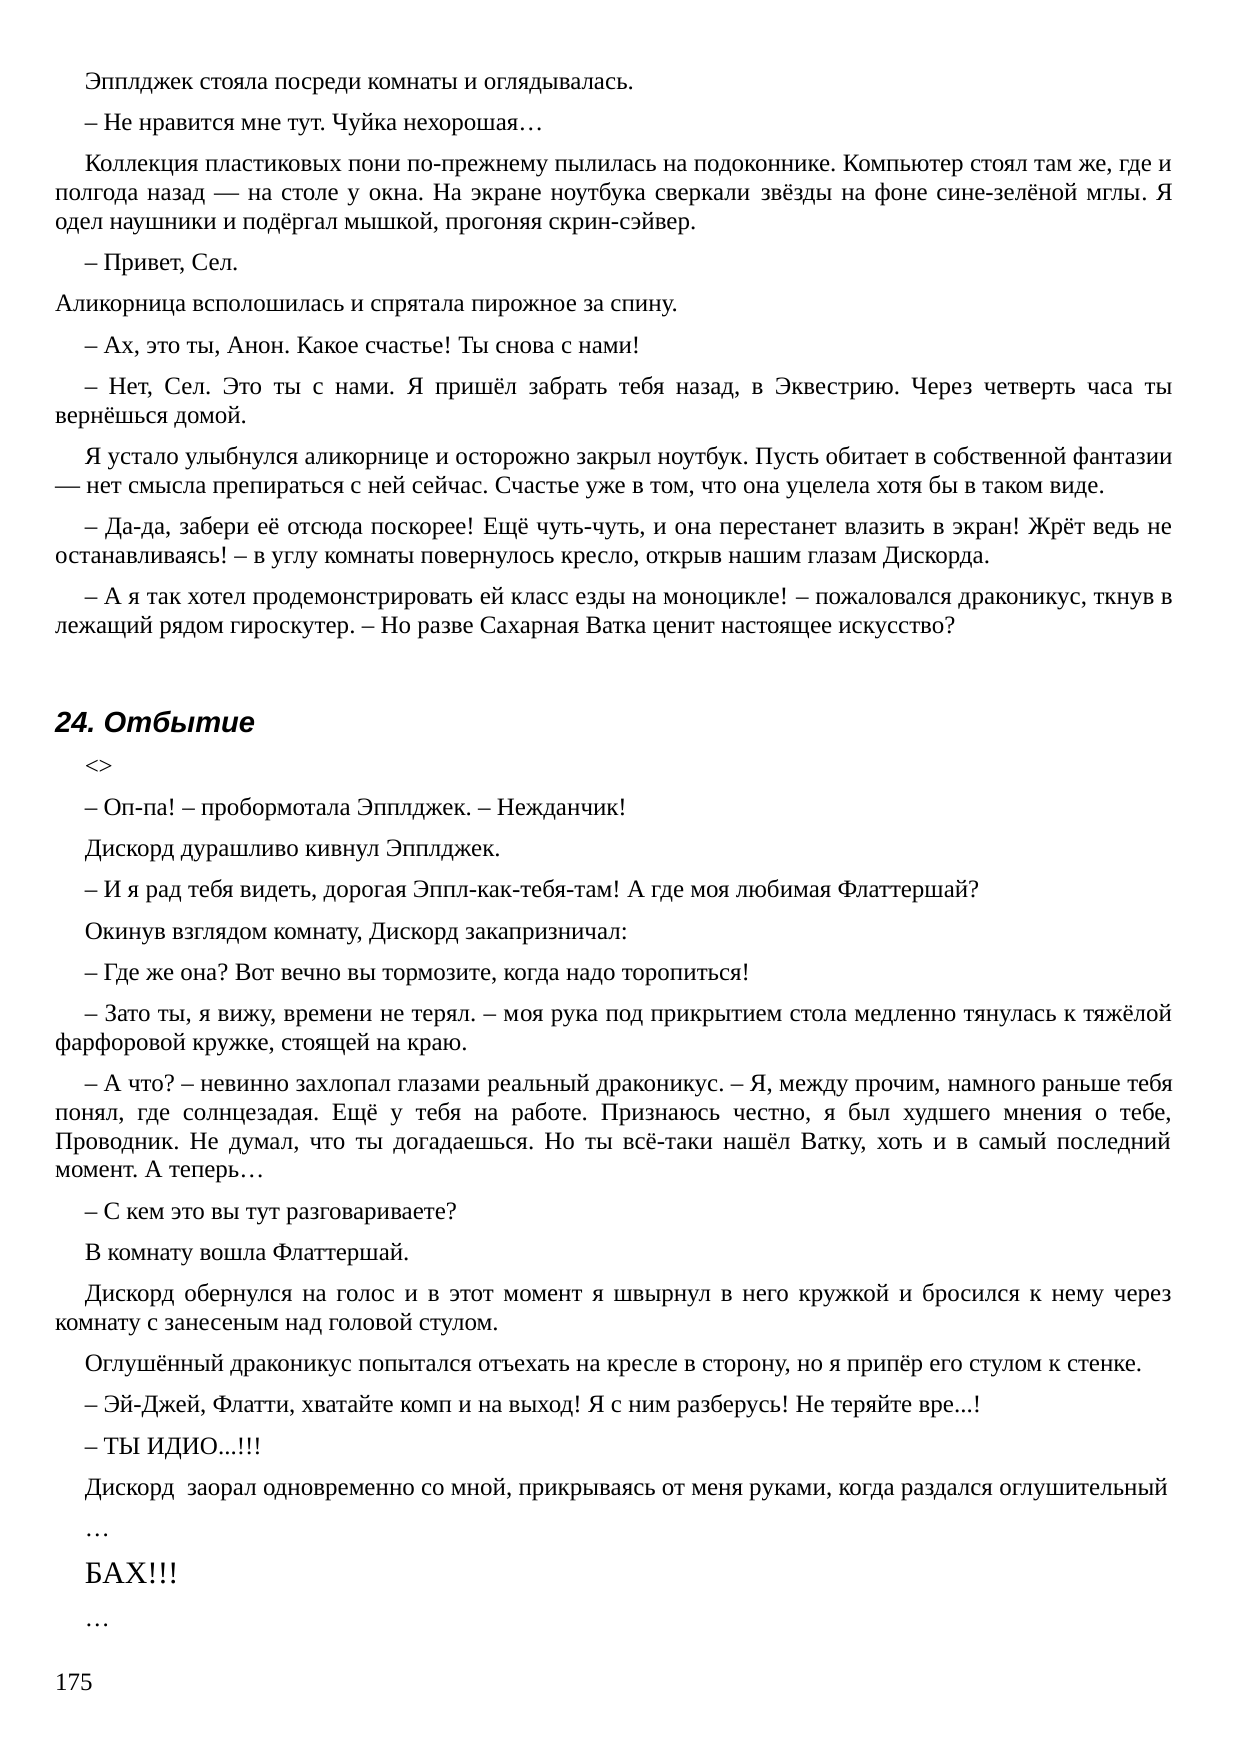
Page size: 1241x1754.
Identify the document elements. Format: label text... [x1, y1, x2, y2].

text БАХ!!! [55, 1554, 1173, 1591]
text В комнату вошла Флаттершай. [55, 1237, 1173, 1266]
text – Да-да, забери её отсюда поскорее! Ещё чуть-чуть, и она перестанет влазить в экран! Жрёт ведь не останавливаясь! – в углу комнаты повернулось кресло, открыв нашим глазам Дискорда. [55, 511, 1173, 568]
text Коллекция пластиковых пони по-прежнему пылилась на подоконнике. Компьютер стоял там же, где и полгода назад — на столе у окна. На экране ноутбука сверкали звёзды на фоне сине-зелёной мглы. Я одел наушники и подёргал мышкой, прогоняя скрин-сэйвер. [55, 148, 1173, 235]
text Я устало улыбнулся аликорнице и осторожно закрыл ноутбук. Пусть обитает в собственной фантазии — нет смысла препираться с ней сейчас. Счастье уже в том, что она уцелела хотя бы в таком виде. [55, 441, 1173, 498]
text – А что? – невинно захлопал глазами реальный драконикус. – Я, между прочим, намного раньше тебя понял, где солнцезадая. Ещё у тебя на работе. Признаюсь честно, я был худшего мнения о тебе, Проводник. Не думал, что ты догадаешься. Но ты всё-таки нашёл Ватку, хоть и в самый последний момент. А теперь… [55, 1068, 1173, 1183]
text Эпплджек стояла посреди комнаты и оглядывалась. [55, 66, 1173, 95]
text … [55, 1603, 1173, 1632]
text <> [55, 751, 1173, 779]
text Дискорд дурашливо кивнул Эпплджек. [55, 833, 1173, 862]
text – Не нравится мне тут. Чуйка нехорошая… [55, 107, 1173, 136]
text – И я рад тебя видеть, дорогая Эппл-как-тебя-там! А где моя любимая Флаттершай? [55, 874, 1173, 903]
text – Эй-Джей, Флатти, хватайте комп и на выход! Я с ним разберусь! Не теряйте вре...! [55, 1389, 1173, 1418]
text – Зато ты, я вижу, времени не терял. – моя рука под прикрытием стола медленно тянулась к тяжёлой фарфоровой кружке, стоящей на краю. [55, 998, 1173, 1056]
text – Оп-па! – пробормотала Эпплджек. – Нежданчик! [55, 792, 1173, 821]
text … [55, 1513, 1173, 1542]
text – ТЫ ИДИО...!!! [55, 1431, 1173, 1459]
text Окинув взглядом комнату, Дискорд закапризничал: [55, 916, 1173, 944]
text Оглушённый драконикус попытался отъехать на кресле в сторону, но я припёр его стулом к стенке. [55, 1348, 1173, 1377]
text – Привет, Сел. [55, 247, 1173, 276]
subtitle 24. Отбытие [55, 705, 1173, 738]
text – Ах, это ты, Анон. Какое счастье! Ты снова с нами! [55, 330, 1173, 358]
text Дискорд заорал одновременно со мной, прикрываясь от меня руками, когда раздался оглушительный [55, 1472, 1173, 1501]
text – Где же она? Вот вечно вы тормозите, когда надо торопиться! [55, 957, 1173, 986]
text – А я так хотел продемонстрировать ей класс езды на моноцикле! – пожаловался драконикус, ткнув в лежащий рядом гироскутер. – Но разве Сахарная Ватка ценит настоящее искусство? [55, 581, 1173, 638]
text – Нет, Сел. Это ты с нами. Я пришёл забрать тебя назад, в Эквестрию. Через четверть часа ты вернёшься домой. [55, 371, 1173, 428]
text Аликорница всполошилась и спрятала пирожное за спину. [55, 288, 1173, 317]
text Дискорд обернулся на голос и в этот момент я швырнул в него кружкой и бросился к нему через комнату с занесеным над головой стулом. [55, 1278, 1173, 1336]
text – С кем это вы тут разговариваете? [55, 1196, 1173, 1224]
